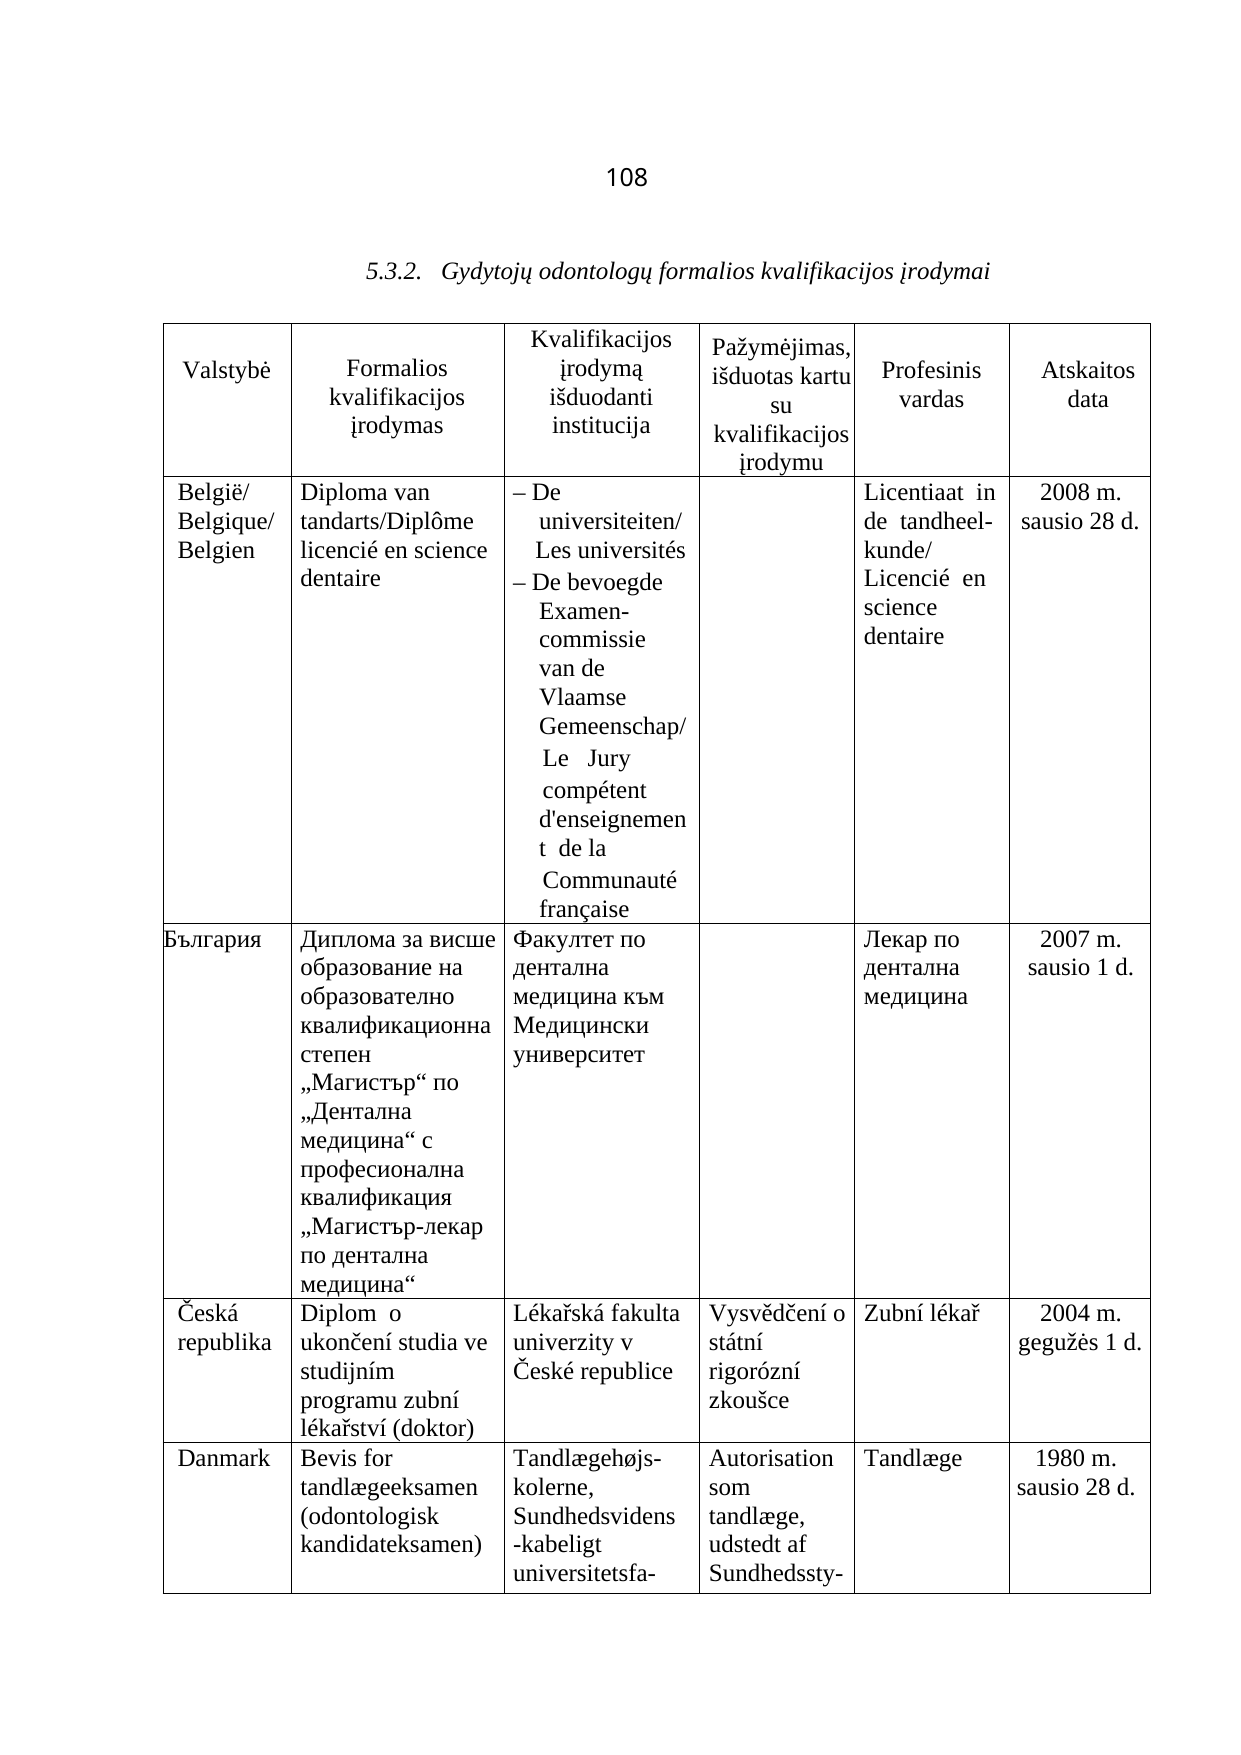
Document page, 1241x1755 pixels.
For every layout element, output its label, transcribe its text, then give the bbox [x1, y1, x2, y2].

table_cell Česká republika [164, 1299, 291, 1442]
table_header Profesinis vardas [855, 324, 1009, 476]
table_cell Vysvědčení o státní rigorózní zkoušce [700, 1299, 854, 1442]
table_cell 2004 m. gegužės 1 d. [1010, 1299, 1150, 1442]
table_cell Licentiaat in de tandheel- kunde/ Licencié en science dentaire [855, 477, 1009, 923]
table_cell Lékařská fakulta univerzity v České republice [505, 1299, 699, 1442]
table_cell [700, 924, 854, 1297]
table_cell Лекар по дентална медицина [855, 924, 1009, 1297]
table_cell 2007 m. sausio 1 d. [1010, 924, 1150, 1297]
table_cell 1980 m. sausio 28 d. [1010, 1443, 1150, 1593]
text 5.3.2. Gydytojų odontologų formalios kvalifikacijos įrodymai [236, 256, 1122, 285]
table_header Valstybė [164, 324, 291, 476]
table_header Pažymėjimas, išduotas kartu su kvalifikacijos įrodymu [700, 324, 854, 476]
table_cell – De universiteiten/ Les universités – De bevoegde Examen- commissie van de Vlaamse Gemeenschap/ Le Jury compétent d'enseignement de la Communauté française [505, 477, 699, 923]
table_header Kvalifikacijos įrodymą išduodanti institucija [505, 324, 699, 476]
table_cell Autorisation som tandlæge, udstedt af Sundhedssty- [700, 1443, 854, 1593]
table_cell Danmark [164, 1443, 291, 1593]
table_cell [700, 477, 854, 923]
table_cell Zubní lékař [855, 1299, 1009, 1442]
table_cell Bevis for tandlægeeksamen (odontologisk kandidateksamen) [292, 1443, 504, 1593]
table_cell België/ Belgique/ Belgien [164, 477, 291, 923]
table_cell Диплома за висше образование на образователно квалификационна степен „Магистър“ по „Дентална медицина“ с професионална квалификация „Магистър-лекар по дентална медицина“ [292, 924, 504, 1297]
table_cell 2008 m. sausio 28 d. [1010, 477, 1150, 923]
table_cell Факултет по дентална медицина към Медицински университет [505, 924, 699, 1297]
table_header Atskaitos data [1010, 324, 1150, 476]
table_header Formalios kvalifikacijos įrodymas [292, 324, 504, 476]
table_cell България [164, 924, 291, 1297]
table_cell Tandlægehøjs-kolerne, Sundhedsvidens-kabeligt universitetsfa- [505, 1443, 699, 1593]
table_cell Diploma van tandarts/Diplôme licencié en science dentaire [292, 477, 504, 923]
table_cell Tandlæge [855, 1443, 1009, 1593]
table_cell Diplom o ukončení studia ve studijním programu zubní lékařství (doktor) [292, 1299, 504, 1442]
